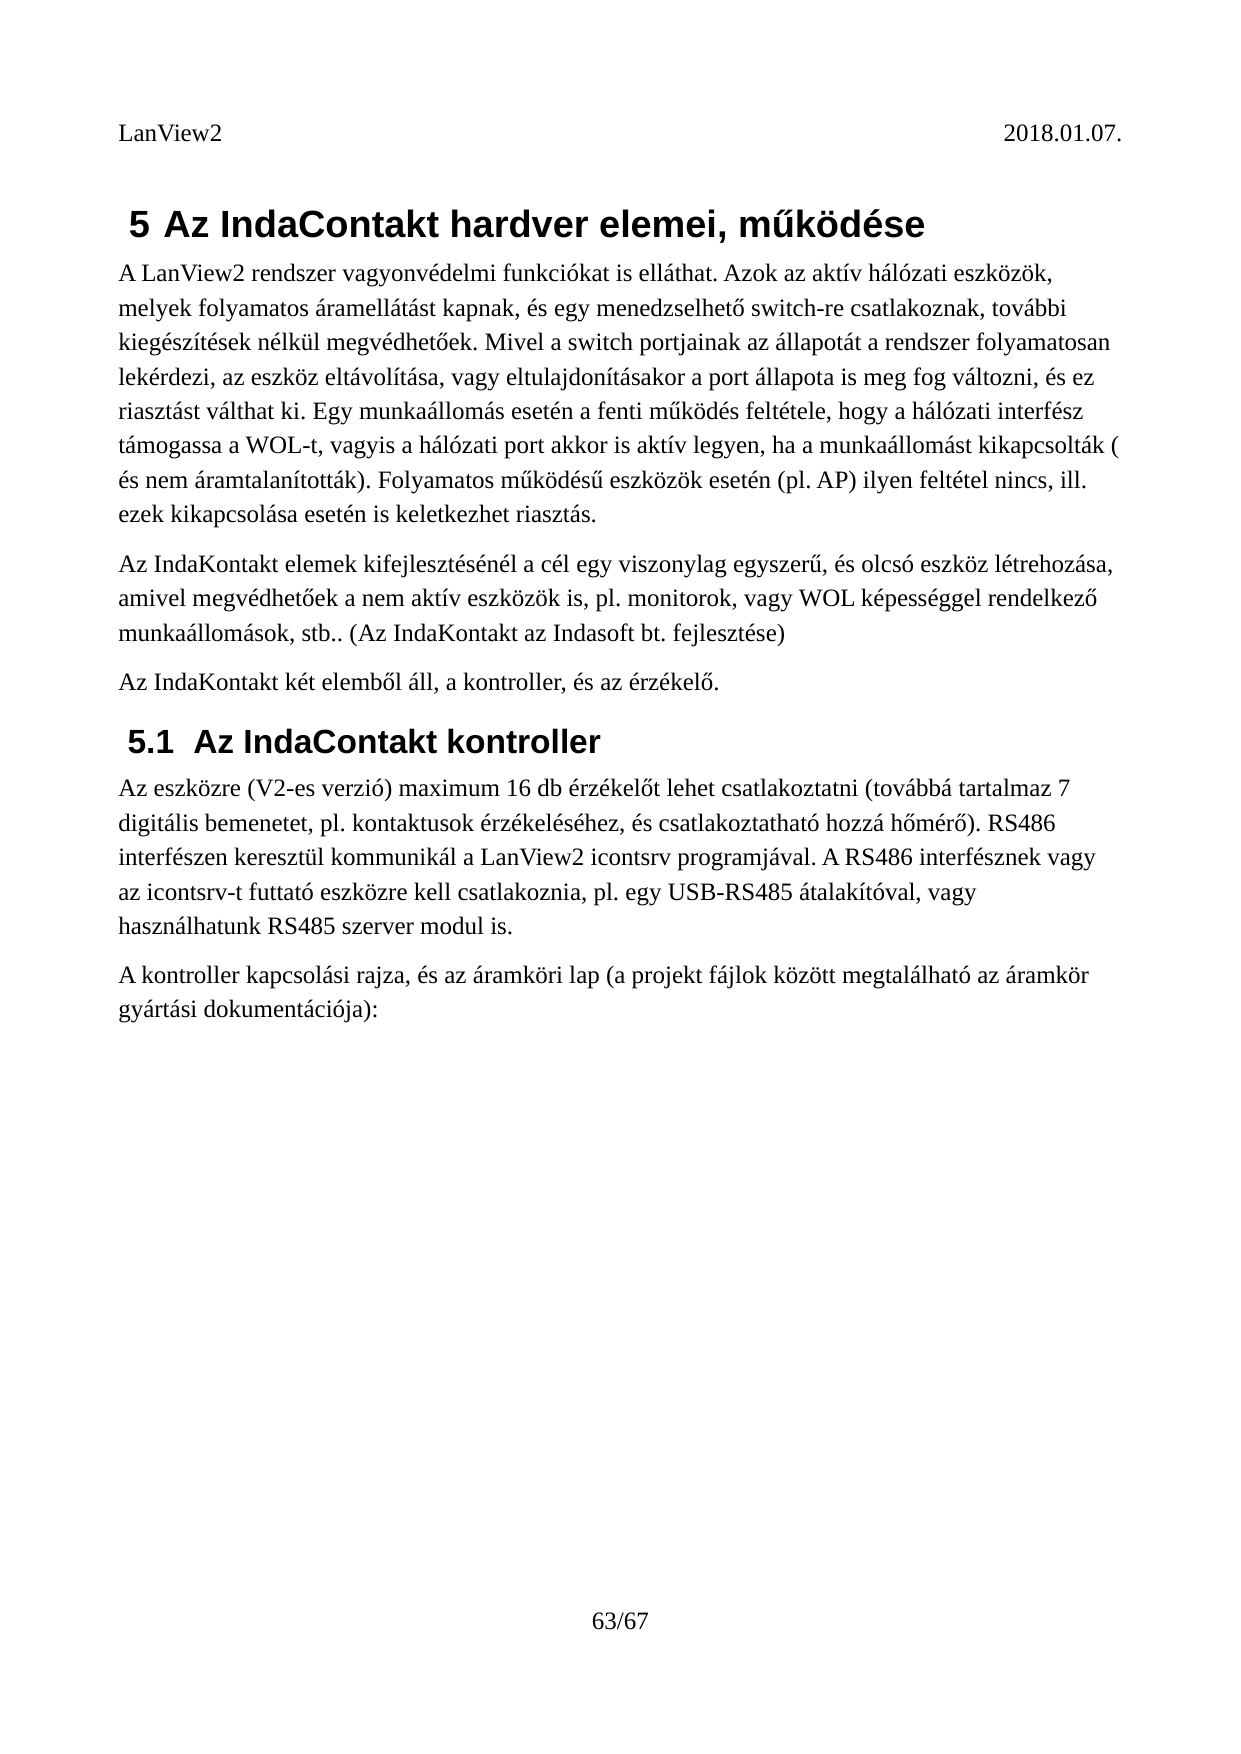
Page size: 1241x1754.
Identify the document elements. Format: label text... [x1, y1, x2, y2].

text Az IndaKontakt elemek kifejlesztésénél a cél egy viszonylag egyszerű, és olcsó eszköz létrehozása, amivel megvédhetőek a nem aktív eszközök is, pl. monitorok, vagy WOL képességgel rendelkező munkaállomások, stb.. (Az IndaKontakt az Indasoft bt. fejlesztése) [118, 549, 1122, 646]
text A kontroller kapcsolási rajza, és az áramköri lap (a projekt fájlok között megtalálható az áramkör gyártási dokumentációja): [118, 960, 1122, 1023]
text Az eszközre (V2-es verzió) maximum 16 db érzékelőt lehet csatlakoztatni (továbbá tartalmaz 7 digitális bemenetet, pl. kontaktusok érzékeléséhez, és csatlakoztatható hozzá hőmérő). RS486 interfészen keresztül kommunikál a LanView2 icontsrv programjával. A RS486 interfésznek vagy az icontsrv-t futtató eszközre kell csatlakoznia, pl. egy USB-RS485 átalakítóval, vagy használhatunk RS485 szerver modul is. [118, 773, 1122, 940]
text Az IndaKontakt két elemből áll, a kontroller, és az érzékelő. [118, 667, 1122, 695]
subtitle Az IndaContakt hardver elemei, működése [118, 202, 1122, 246]
text A LanView2 rendszer vagyonvédelmi funkciókat is elláthat. Azok az aktív hálózati eszközök, melyek folyamatos áramellátást kapnak, és egy menedzselhető switch-re csatlakoznak, további kiegészítések nélkül megvédhetőek. Mivel a switch portjainak az állapotát a rendszer folyamatosan lekérdezi, az eszköz eltávolítása, vagy eltulajdonításakor a port állapota is meg fog változni, és ez riasztást válthat ki. Egy munkaállomás esetén a fenti működés feltétele, hogy a hálózati interfész támogassa a WOL-t, vagyis a hálózati port akkor is aktív legyen, ha a munkaállomást kikapcsolták ( és nem áramtalanították). Folyamatos működésű eszközök esetén (pl. AP) ilyen feltétel nincs, ill. ezek kikapcsolása esetén is keletkezhet riasztás. [118, 258, 1122, 528]
subtitle Az IndaContakt kontroller [118, 722, 1122, 761]
